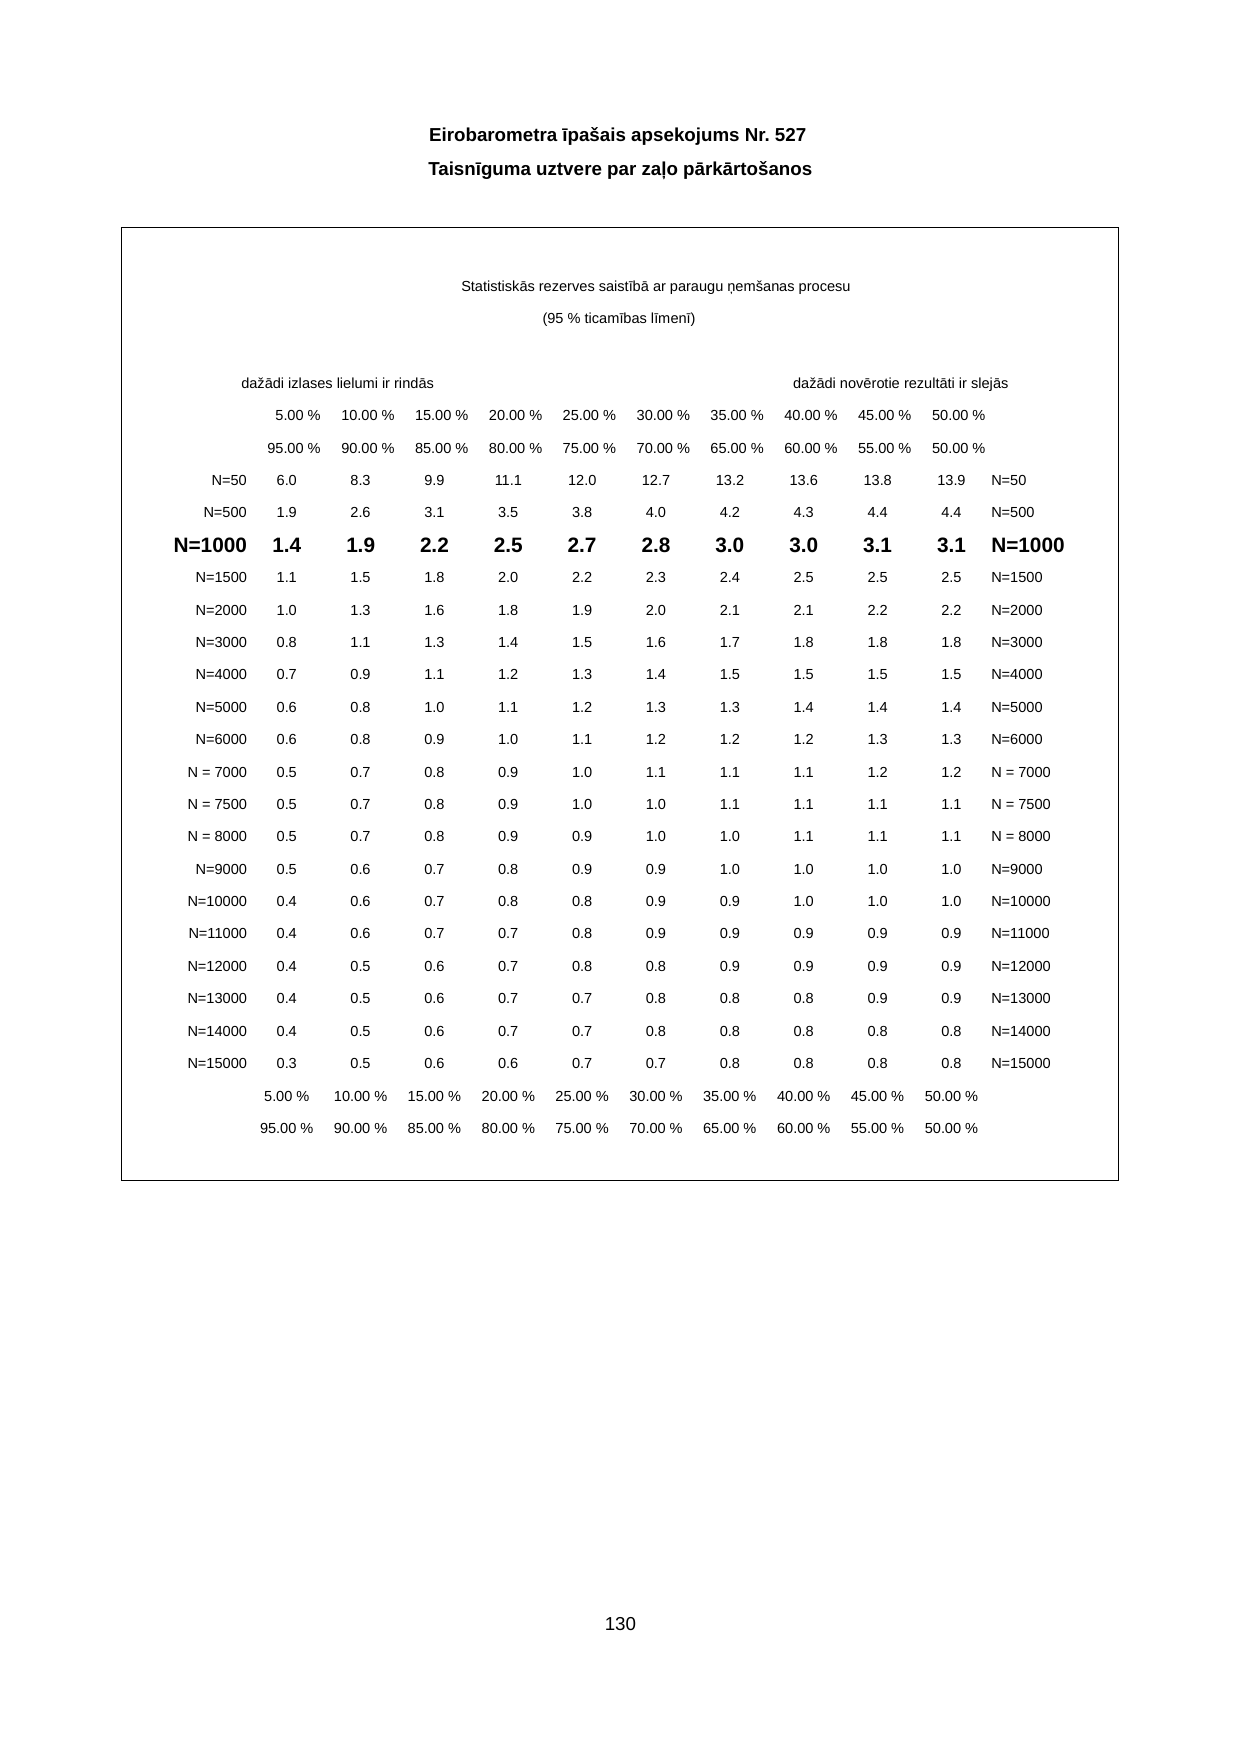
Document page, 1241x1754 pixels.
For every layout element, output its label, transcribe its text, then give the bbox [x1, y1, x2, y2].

table_cell 1,8 [397, 561, 471, 593]
table_cell 0,8 [693, 982, 767, 1014]
table_cell 3,8 [545, 496, 619, 529]
table_cell 4,4 [914, 496, 988, 529]
table_cell 0,8 [324, 691, 397, 723]
table_cell N=2000 [130, 594, 249, 626]
table_cell 1,2 [840, 755, 914, 788]
table_cell 2,5 [767, 561, 840, 593]
table_cell 2,3 [619, 561, 693, 593]
table_cell 1,9 [324, 529, 397, 561]
table_cell 75,00 % [545, 431, 619, 464]
table_cell 2,2 [840, 594, 914, 626]
table_cell 15,00 % [397, 1079, 471, 1112]
table_cell [130, 334, 249, 367]
table_cell 1,1 [545, 723, 619, 755]
table_cell [545, 334, 619, 367]
table_cell [619, 334, 693, 367]
table_cell 0,8 [397, 788, 471, 820]
table_cell 5,00 % [250, 399, 323, 431]
table_cell dažādi izlases lielumi ir rindās [130, 367, 545, 399]
table_cell 1,3 [324, 594, 397, 626]
table_cell 0,9 [619, 853, 693, 885]
table_cell 1,0 [840, 853, 914, 885]
table_cell 0,6 [324, 885, 397, 917]
table_cell 25,00 % [545, 399, 619, 431]
table_cell N=11000 [130, 918, 249, 950]
table_cell N=10000 [130, 885, 249, 917]
table_cell [988, 1112, 1109, 1144]
table_cell 1,3 [619, 691, 693, 723]
table_cell 10,00 % [324, 399, 397, 431]
table_cell 0,8 [397, 755, 471, 788]
table_cell 30,00 % [619, 1079, 693, 1112]
table_cell 12,0 [545, 464, 619, 496]
table_cell 1,0 [397, 691, 471, 723]
table_cell 2,7 [545, 529, 619, 561]
table_cell 0,6 [250, 691, 323, 723]
table_cell 1,4 [840, 691, 914, 723]
table_cell 1,4 [767, 691, 840, 723]
table_cell 3,5 [471, 496, 545, 529]
table_cell 2,4 [693, 561, 767, 593]
table_header [988, 270, 1109, 302]
table_cell 1,0 [840, 885, 914, 917]
table_cell [988, 1079, 1109, 1112]
table_cell 85,00 % [397, 1112, 471, 1144]
table_cell 0,9 [471, 788, 545, 820]
table_cell 0,5 [250, 755, 323, 788]
table_cell 0,6 [397, 982, 471, 1014]
table_cell 1,5 [693, 658, 767, 691]
table_cell 0,7 [397, 853, 471, 885]
table_cell [130, 431, 249, 464]
table_cell N=500 [988, 496, 1109, 529]
table_cell 0,7 [324, 820, 397, 853]
table_cell 0,9 [840, 918, 914, 950]
table_cell 1,9 [250, 496, 323, 529]
table_cell 85,00 % [397, 431, 471, 464]
table_cell 1,0 [767, 885, 840, 917]
table_cell 1,0 [545, 788, 619, 820]
table_cell 6,0 [250, 464, 323, 496]
table_cell 3,1 [840, 529, 914, 561]
table_cell N = 7000 [130, 755, 249, 788]
table_cell 0,4 [250, 918, 323, 950]
table_cell 2,2 [545, 561, 619, 593]
table_cell 0,9 [545, 853, 619, 885]
table_cell 2,0 [619, 594, 693, 626]
table_cell N=1000 [130, 529, 249, 561]
table_cell N=14000 [988, 1015, 1109, 1047]
table_cell [840, 334, 914, 367]
table_cell 1,8 [914, 626, 988, 658]
table_cell 1,3 [693, 691, 767, 723]
table_cell 1,0 [693, 853, 767, 885]
table_cell 1,8 [840, 626, 914, 658]
table_cell 0,7 [545, 982, 619, 1014]
table_cell 35,00 % [693, 1079, 767, 1112]
table_cell 1,2 [545, 691, 619, 723]
table_cell N=10000 [988, 885, 1109, 917]
table_cell 0,5 [324, 982, 397, 1014]
table_cell 13,2 [693, 464, 767, 496]
table_cell 1,2 [471, 658, 545, 691]
table_cell 0,8 [767, 1015, 840, 1047]
table_cell 2,1 [693, 594, 767, 626]
table_cell 1,0 [767, 853, 840, 885]
table_cell 1,0 [693, 820, 767, 853]
table_cell 0,6 [250, 723, 323, 755]
table_cell 1,3 [840, 723, 914, 755]
table_cell 1,1 [767, 788, 840, 820]
table_cell 0,5 [324, 1015, 397, 1047]
table_cell 1,0 [545, 755, 619, 788]
table_cell 1,2 [619, 723, 693, 755]
table_cell 0,6 [324, 918, 397, 950]
table_cell 1,4 [619, 658, 693, 691]
table_cell N=13000 [988, 982, 1109, 1014]
table_cell 1,1 [840, 788, 914, 820]
table_cell [914, 302, 988, 334]
table_header Statistiskās rezerves saistībā ar paraugu ņemšanas procesu [324, 270, 988, 302]
table_cell [250, 302, 323, 334]
table_cell 0,5 [250, 788, 323, 820]
table_cell N = 7500 [130, 788, 249, 820]
table_cell [471, 334, 545, 367]
table_cell 65,00 % [693, 431, 767, 464]
table_cell [619, 367, 693, 399]
table_cell 0,4 [250, 982, 323, 1014]
table_cell 1,2 [767, 723, 840, 755]
table_cell 13,6 [767, 464, 840, 496]
table_cell 0,9 [619, 885, 693, 917]
table_cell 1,3 [545, 658, 619, 691]
table_cell 0,8 [693, 1047, 767, 1079]
table_cell 0,5 [324, 950, 397, 982]
table_cell 1,8 [471, 594, 545, 626]
table_cell 0,6 [397, 1047, 471, 1079]
table_cell 0,8 [250, 626, 323, 658]
table_cell 95,00 % [250, 431, 323, 464]
table_cell 0,9 [693, 918, 767, 950]
table_cell 12,7 [619, 464, 693, 496]
table_cell N=3000 [130, 626, 249, 658]
table_cell 0,9 [471, 820, 545, 853]
table_cell N=15000 [988, 1047, 1109, 1079]
table_cell 65,00 % [693, 1112, 767, 1144]
table_cell 2,6 [324, 496, 397, 529]
table_cell 70,00 % [619, 1112, 693, 1144]
table_cell 0,9 [914, 982, 988, 1014]
table_header [130, 270, 249, 302]
table_cell 0,4 [250, 1015, 323, 1047]
table_cell N=12000 [988, 950, 1109, 982]
table_cell N=5000 [988, 691, 1109, 723]
table_cell 1,1 [693, 788, 767, 820]
table_cell 0,8 [619, 1015, 693, 1047]
table_cell 1,0 [914, 885, 988, 917]
table_cell 0,7 [471, 918, 545, 950]
table_cell 95,00 % [250, 1112, 323, 1144]
table_cell N=13000 [130, 982, 249, 1014]
table_cell 0,3 [250, 1047, 323, 1079]
table_cell 1,5 [324, 561, 397, 593]
table_cell 1,6 [619, 626, 693, 658]
table_cell 0,8 [545, 885, 619, 917]
table_cell 40,00 % [767, 1079, 840, 1112]
table_cell 13,8 [840, 464, 914, 496]
table_cell 1,1 [767, 820, 840, 853]
table_cell [130, 1112, 249, 1144]
table_cell N=3000 [988, 626, 1109, 658]
table_cell 3,0 [767, 529, 840, 561]
table_cell 2,2 [397, 529, 471, 561]
table_cell 0,8 [767, 1047, 840, 1079]
table_cell 30,00 % [619, 399, 693, 431]
table_cell 1,2 [914, 755, 988, 788]
table_cell 2,5 [840, 561, 914, 593]
table_cell 0,9 [324, 658, 397, 691]
table_cell 1,1 [914, 820, 988, 853]
table_cell 0,7 [471, 982, 545, 1014]
table_cell 1,0 [619, 820, 693, 853]
table_cell 0,7 [324, 755, 397, 788]
table_cell 0,8 [471, 885, 545, 917]
table_cell 2,1 [767, 594, 840, 626]
table_cell [914, 334, 988, 367]
table_cell 1,5 [767, 658, 840, 691]
table_cell 0,9 [840, 950, 914, 982]
table_cell 0,9 [693, 885, 767, 917]
table_cell 1,4 [471, 626, 545, 658]
table_cell 0,7 [250, 658, 323, 691]
table_cell N=1000 [988, 529, 1109, 561]
table_cell 2,8 [619, 529, 693, 561]
table_cell 4,2 [693, 496, 767, 529]
table_cell 1,0 [619, 788, 693, 820]
table_cell 1,9 [545, 594, 619, 626]
table_cell 80,00 % [471, 1112, 545, 1144]
table_cell 0,8 [767, 982, 840, 1014]
table_cell 55,00 % [840, 1112, 914, 1144]
table_cell 55,00 % [840, 431, 914, 464]
table_cell 75,00 % [545, 1112, 619, 1144]
table_cell 20,00 % [471, 1079, 545, 1112]
table_cell N = 7500 [988, 788, 1109, 820]
table_cell [250, 334, 323, 367]
table_cell [545, 367, 619, 399]
table_cell 1,1 [914, 788, 988, 820]
table_cell 9,9 [397, 464, 471, 496]
table_cell 0,9 [914, 950, 988, 982]
table_cell 25,00 % [545, 1079, 619, 1112]
table_cell 0,7 [545, 1015, 619, 1047]
table_cell 0,4 [250, 885, 323, 917]
table_cell 0,5 [250, 820, 323, 853]
table_header [250, 270, 323, 302]
table_cell 1,1 [471, 691, 545, 723]
table_cell N=1500 [130, 561, 249, 593]
table_cell 0,9 [767, 950, 840, 982]
table_cell 0,8 [693, 1015, 767, 1047]
table_cell 0,9 [767, 918, 840, 950]
table_cell [130, 302, 249, 334]
table_cell N = 8000 [130, 820, 249, 853]
table_cell 1,1 [693, 755, 767, 788]
table_cell 3,1 [914, 529, 988, 561]
table_cell 0,8 [545, 918, 619, 950]
table_cell 1,1 [397, 658, 471, 691]
table_cell 20,00 % [471, 399, 545, 431]
table_cell 0,5 [324, 1047, 397, 1079]
table_cell 1,0 [250, 594, 323, 626]
table_cell 45,00 % [840, 399, 914, 431]
table_cell 8,3 [324, 464, 397, 496]
table_cell 1,1 [250, 561, 323, 593]
table_cell [397, 334, 471, 367]
table_cell 0,7 [324, 788, 397, 820]
table_cell dažādi novērotie rezultāti ir slejās [693, 367, 1109, 399]
table_cell 1,5 [914, 658, 988, 691]
table_cell N=1500 [988, 561, 1109, 593]
table_cell 1,8 [767, 626, 840, 658]
table_cell 0,9 [914, 918, 988, 950]
table_cell 45,00 % [840, 1079, 914, 1112]
table_cell N=9000 [988, 853, 1109, 885]
table_cell 1,4 [914, 691, 988, 723]
table_cell N=2000 [988, 594, 1109, 626]
table_cell [130, 1079, 249, 1112]
table_cell 0,7 [471, 950, 545, 982]
table_cell 3,0 [693, 529, 767, 561]
table_cell N=4000 [130, 658, 249, 691]
table_cell 1,5 [545, 626, 619, 658]
table_cell N=15000 [130, 1047, 249, 1079]
table_cell N=4000 [988, 658, 1109, 691]
table_cell 0,6 [324, 853, 397, 885]
table_cell 0,7 [545, 1047, 619, 1079]
table_cell 1,4 [250, 529, 323, 561]
table_cell 0,7 [619, 1047, 693, 1079]
table_cell 1,3 [914, 723, 988, 755]
table_cell 1,1 [767, 755, 840, 788]
table_cell N=12000 [130, 950, 249, 982]
table_cell 50,00 % [914, 399, 988, 431]
table_cell [693, 334, 767, 367]
table_cell 40,00 % [767, 399, 840, 431]
table_cell 50,00 % [914, 1112, 988, 1144]
table_cell 11,1 [471, 464, 545, 496]
table_cell 1,5 [840, 658, 914, 691]
table_cell 0,7 [397, 885, 471, 917]
table_cell 1,1 [840, 820, 914, 853]
table_cell N=6000 [130, 723, 249, 755]
table_cell N=500 [130, 496, 249, 529]
table_cell 0,8 [324, 723, 397, 755]
table_cell [988, 399, 1109, 431]
table_cell 0,6 [471, 1047, 545, 1079]
table_cell 70,00 % [619, 431, 693, 464]
table_cell 0,4 [250, 950, 323, 982]
table_cell [988, 431, 1109, 464]
table_cell 50,00 % [914, 1079, 988, 1112]
table_cell [130, 399, 249, 431]
table_cell 2,5 [471, 529, 545, 561]
table_cell 0,9 [693, 950, 767, 982]
table_cell N=14000 [130, 1015, 249, 1047]
table_cell 4,3 [767, 496, 840, 529]
table_cell N=50 [130, 464, 249, 496]
table_cell 0,7 [471, 1015, 545, 1047]
table_cell [767, 334, 840, 367]
table_cell 0,5 [250, 853, 323, 885]
table_cell 1,1 [619, 755, 693, 788]
table_cell 4,4 [840, 496, 914, 529]
table_cell 2,2 [914, 594, 988, 626]
table_cell 1,2 [693, 723, 767, 755]
table_cell 0,8 [914, 1047, 988, 1079]
table_cell 1,1 [324, 626, 397, 658]
table_cell 0,7 [397, 918, 471, 950]
table_cell N=50 [988, 464, 1109, 496]
table_cell [988, 302, 1109, 334]
table_cell 90,00 % [324, 1112, 397, 1144]
table_cell [988, 334, 1109, 367]
table_cell 1,7 [693, 626, 767, 658]
table_cell (95 % ticamības līmenī) [324, 302, 914, 334]
table_cell 0,9 [619, 918, 693, 950]
table_cell 50,00 % [914, 431, 988, 464]
table_cell 3,1 [397, 496, 471, 529]
table_cell 15,00 % [397, 399, 471, 431]
table_cell 0,8 [840, 1047, 914, 1079]
table_cell 5,00 % [250, 1079, 323, 1112]
table_cell 90,00 % [324, 431, 397, 464]
table_cell 2,5 [914, 561, 988, 593]
table_cell 0,9 [471, 755, 545, 788]
table_cell N=11000 [988, 918, 1109, 950]
table_cell 0,8 [619, 950, 693, 982]
table_cell N = 8000 [988, 820, 1109, 853]
table_cell 0,8 [619, 982, 693, 1014]
table_cell 0,9 [397, 723, 471, 755]
table_cell 1,6 [397, 594, 471, 626]
table_cell 60,00 % [767, 431, 840, 464]
table_cell 0,8 [545, 950, 619, 982]
table_cell N = 7000 [988, 755, 1109, 788]
table_cell 2,0 [471, 561, 545, 593]
table_cell 1,0 [471, 723, 545, 755]
table_cell 0,6 [397, 950, 471, 982]
table_cell 0,6 [397, 1015, 471, 1047]
table_cell N=5000 [130, 691, 249, 723]
table_cell 60,00 % [767, 1112, 840, 1144]
table_cell 10,00 % [324, 1079, 397, 1112]
table_cell 13,9 [914, 464, 988, 496]
table_cell 1,3 [397, 626, 471, 658]
table_cell 0,9 [545, 820, 619, 853]
table_cell 4,0 [619, 496, 693, 529]
table_cell 0,8 [914, 1015, 988, 1047]
table_cell N=6000 [988, 723, 1109, 755]
table_cell N=9000 [130, 853, 249, 885]
table_cell 0,8 [397, 820, 471, 853]
table_cell 0,8 [471, 853, 545, 885]
table_cell 35,00 % [693, 399, 767, 431]
table_cell 0,8 [840, 1015, 914, 1047]
table_cell 0,9 [840, 982, 914, 1014]
table_cell 1,0 [914, 853, 988, 885]
table_cell 80,00 % [471, 431, 545, 464]
table_cell [324, 334, 397, 367]
